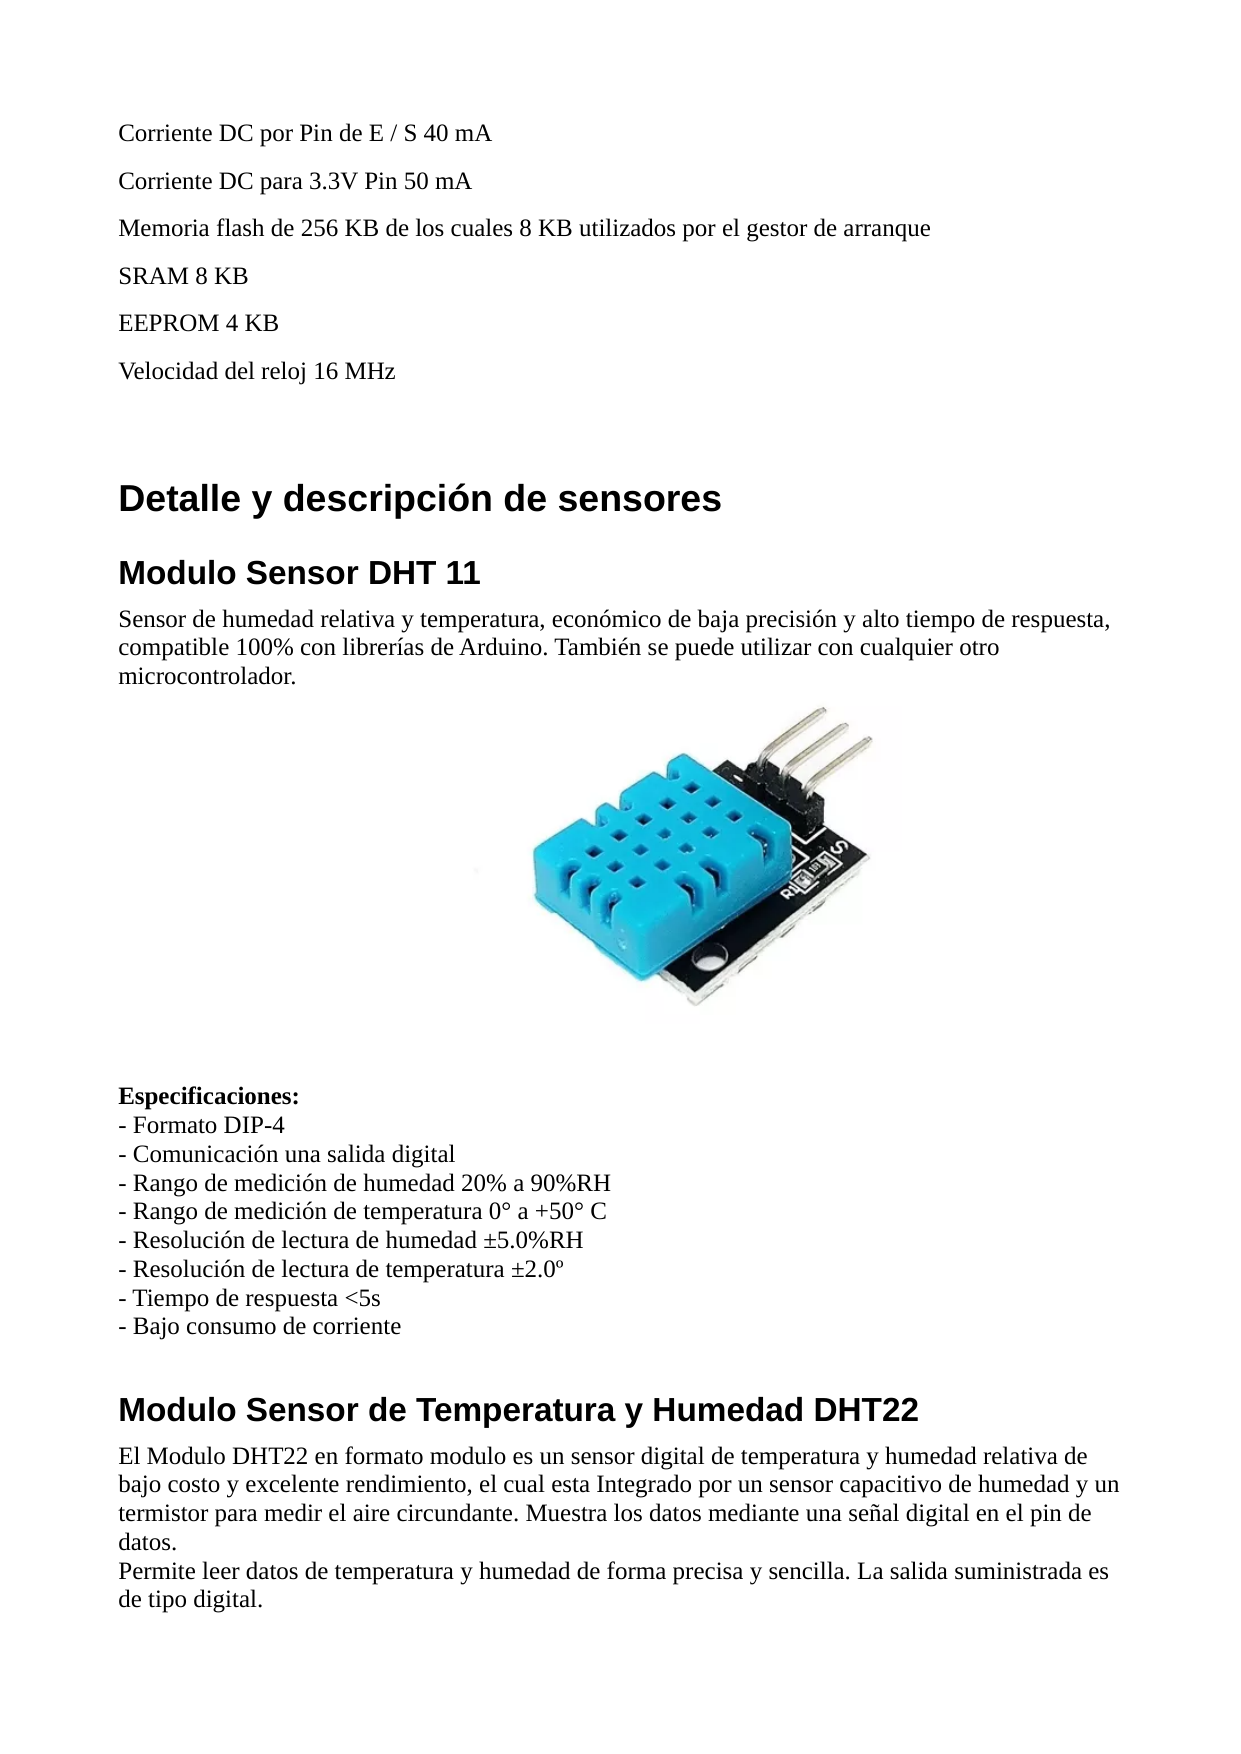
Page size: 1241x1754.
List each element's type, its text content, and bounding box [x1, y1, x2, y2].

subtitle Detalle y descripción de sensores [118, 476, 1122, 519]
subtitle Modulo Sensor DHT 11 [118, 553, 1122, 591]
text - Rango de medición de humedad 20% a 90%RH [118, 1168, 1122, 1196]
text - Tiempo de respuesta <5s [118, 1283, 1122, 1311]
text SRAM 8 KB [118, 261, 1122, 290]
text - Rango de medición de temperatura 0° a +50° C [118, 1196, 1122, 1225]
text Permite leer datos de temperatura y humedad de forma precisa y sencilla. La salida suministrada es de tipo digital. [118, 1556, 1122, 1613]
picture [338, 690, 903, 1024]
text Velocidad del reloj 16 MHz [118, 356, 1122, 385]
text - Comunicación una salida digital [118, 1139, 1122, 1168]
text - Resolución de lectura de temperatura ±2.0º [118, 1254, 1122, 1283]
text - Resolución de lectura de humedad ±5.0%RH [118, 1225, 1122, 1254]
text Corriente DC por Pin de E / S 40 mA [118, 118, 1122, 147]
text Especificaciones: [118, 1081, 1122, 1110]
subtitle Modulo Sensor de Temperatura y Humedad DHT22 [118, 1390, 1122, 1428]
text - Formato DIP-4 [118, 1110, 1122, 1139]
text Memoria flash de 256 KB de los cuales 8 KB utilizados por el gestor de arranque [118, 213, 1122, 242]
text El Modulo DHT22 en formato modulo es un sensor digital de temperatura y humedad relativa de bajo costo y excelente rendimiento, el cual esta Integrado por un sensor capacitivo de humedad y un termistor para medir el aire circundante. Muestra los datos mediante una señal digital en el pin de datos. [118, 1441, 1122, 1556]
text Sensor de humedad relativa y temperatura, económico de baja precisión y alto tiempo de respuesta, compatible 100% con librerías de Arduino. También se puede utilizar con cualquier otro microcontrolador. [118, 604, 1122, 690]
text Corriente DC para 3.3V Pin 50 mA [118, 166, 1122, 194]
text EEPROM 4 KB [118, 308, 1122, 337]
text - Bajo consumo de corriente [118, 1311, 1122, 1340]
